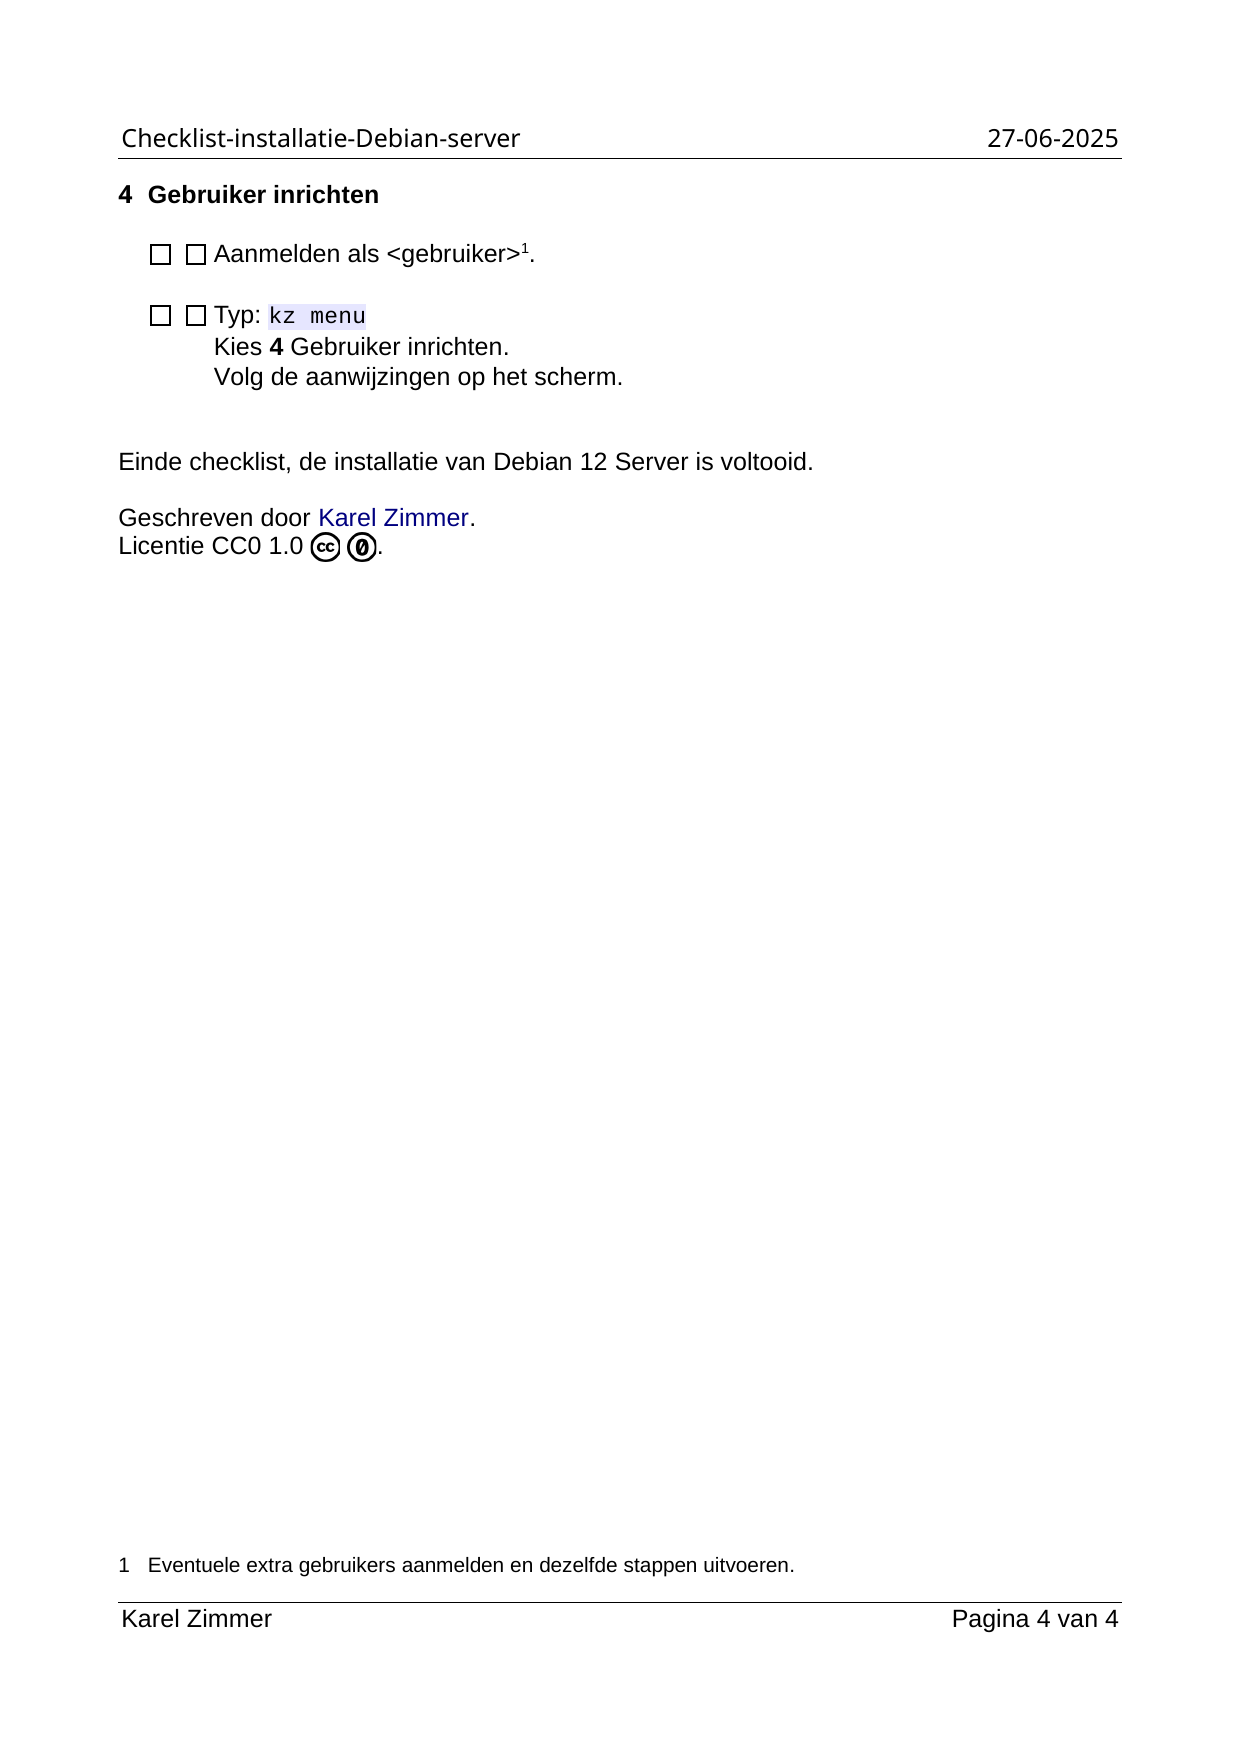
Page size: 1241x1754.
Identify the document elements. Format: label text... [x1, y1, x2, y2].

list Licentie CC0 1.0 [118, 532, 310, 562]
table_cell [118, 362, 142, 392]
table_header [177, 239, 213, 269]
table_header [142, 239, 177, 269]
table_cell [118, 332, 142, 362]
list Gebruiker inrichten [118, 177, 1122, 211]
table_cell Volg de aanwijzingen op het scherm. [213, 362, 1122, 392]
picture [310, 532, 340, 562]
table_cell [177, 269, 213, 300]
table_cell [142, 300, 177, 332]
table_cell [118, 269, 142, 300]
table_cell [177, 332, 213, 362]
table_cell Kies 4 Gebruiker inrichten. [213, 332, 1122, 362]
table_cell [142, 332, 177, 362]
picture [347, 532, 377, 562]
table_cell [142, 362, 177, 392]
table_cell [177, 362, 213, 392]
table_cell [118, 300, 142, 332]
table_cell [177, 300, 213, 332]
table_header Aanmelden als <gebruiker>. [213, 239, 1122, 269]
table_cell [213, 269, 1122, 300]
table_header [118, 239, 142, 269]
list . [377, 532, 1122, 562]
table_cell [142, 269, 177, 300]
table_cell Typ: kz menu [213, 300, 1122, 332]
list Geschreven door Karel Zimmer. [118, 504, 1122, 532]
text Einde checklist, de installatie van Debian 12 Server is voltooid. [118, 448, 1122, 476]
